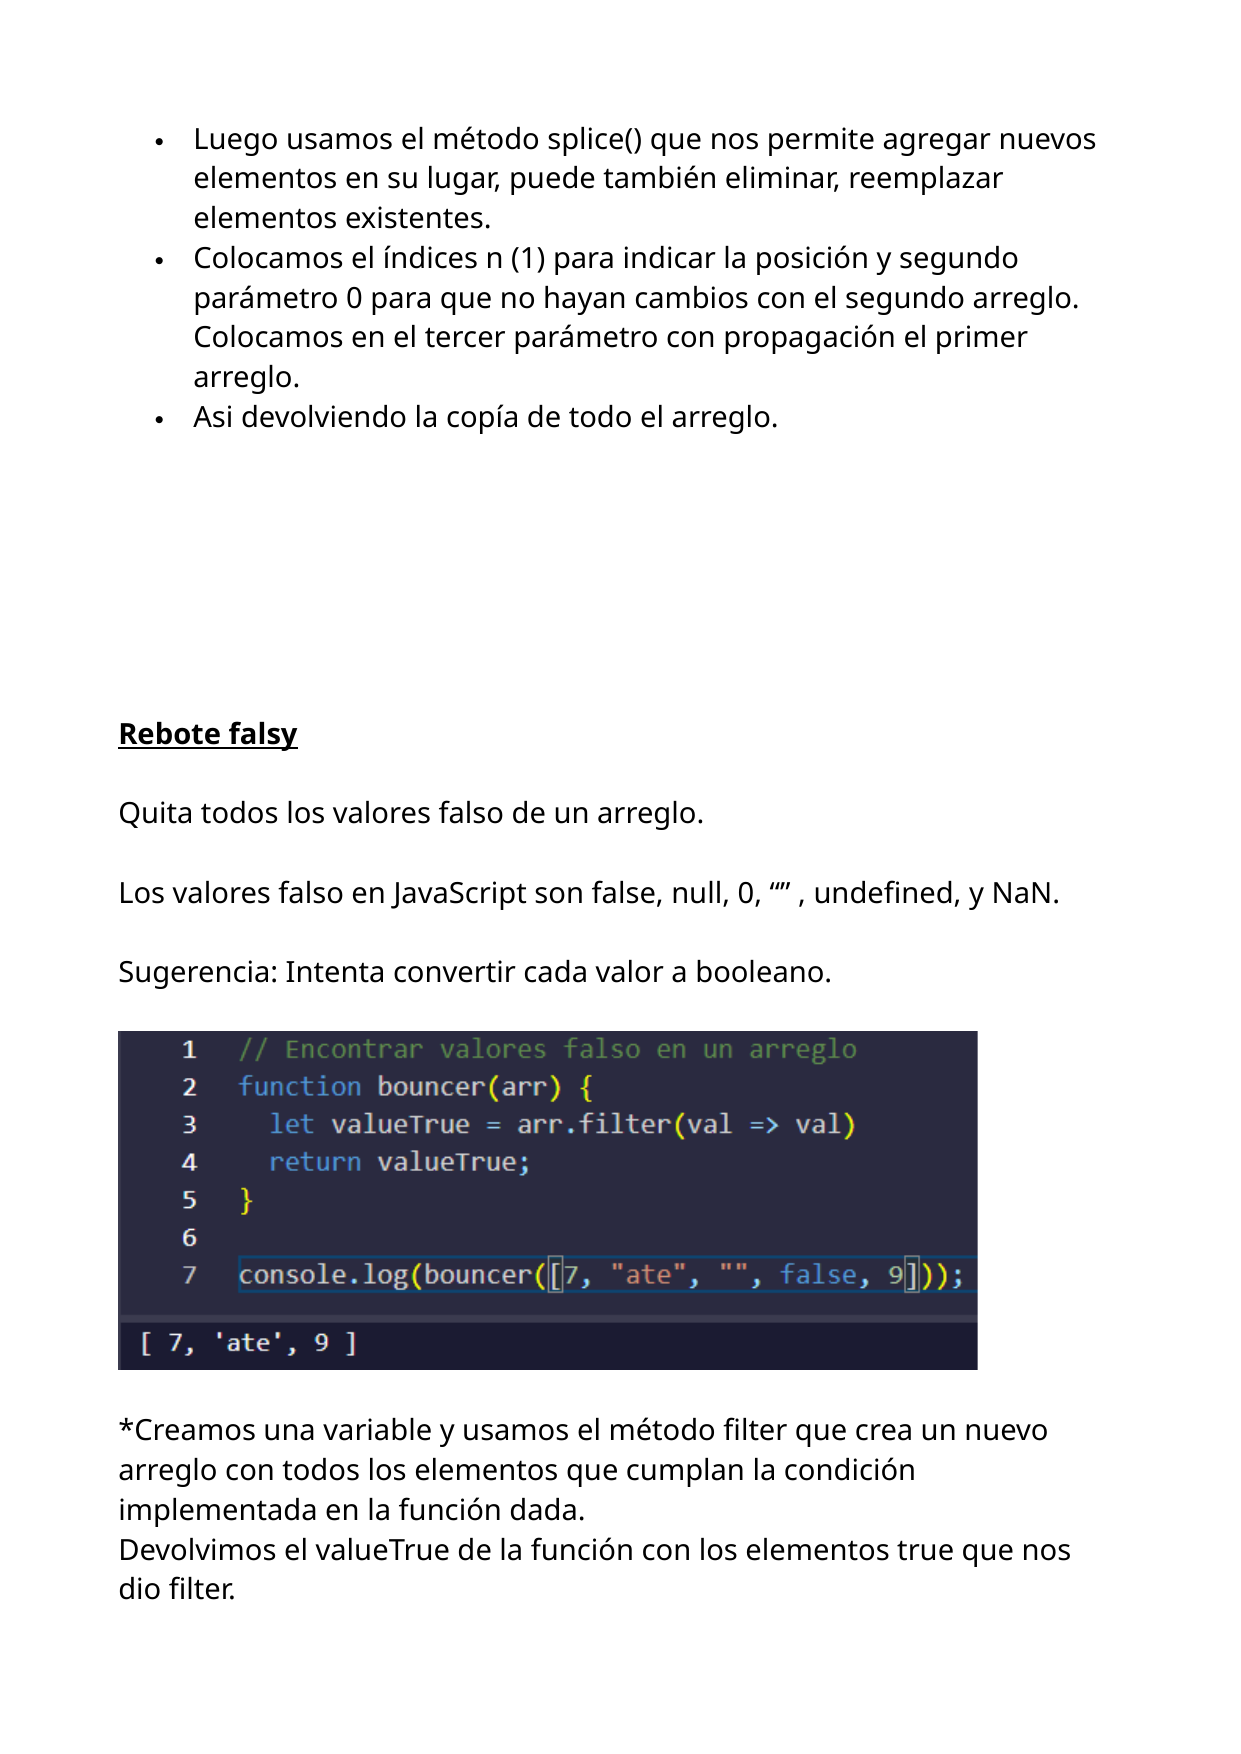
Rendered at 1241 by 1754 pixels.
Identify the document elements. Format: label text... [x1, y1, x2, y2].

text *Creamos una variable y usamos el método filter que crea un nuevo arreglo con todos los elementos que cumplan la condición implementada en la función dada. [118, 1410, 1122, 1529]
list Asi devolviendo la copía de todo el arreglo. [156, 396, 1122, 436]
text Devolvimos el valueTrue de la función con los elementos true que nos dio filter. [118, 1529, 1122, 1608]
text Sugerencia: Intenta convertir cada valor a booleano. [118, 952, 1122, 991]
text Los valores falso en JavaScript son false, null, 0, “” , undefined, y NaN. [118, 872, 1122, 912]
text Rebote falsy [118, 713, 1122, 753]
list Luego usamos el método splice() que nos permite agregar nuevos elementos en su lugar, puede también eliminar, reemplazar elementos existentes. [156, 118, 1122, 237]
text Quita todos los valores falso de un arreglo. [118, 793, 1122, 832]
list Colocamos el índices n (1) para indicar la posición y segundo parámetro 0 para que no hayan cambios con el segundo arreglo. Colocamos en el tercer parámetro con propagación el primer arreglo. [156, 237, 1122, 396]
